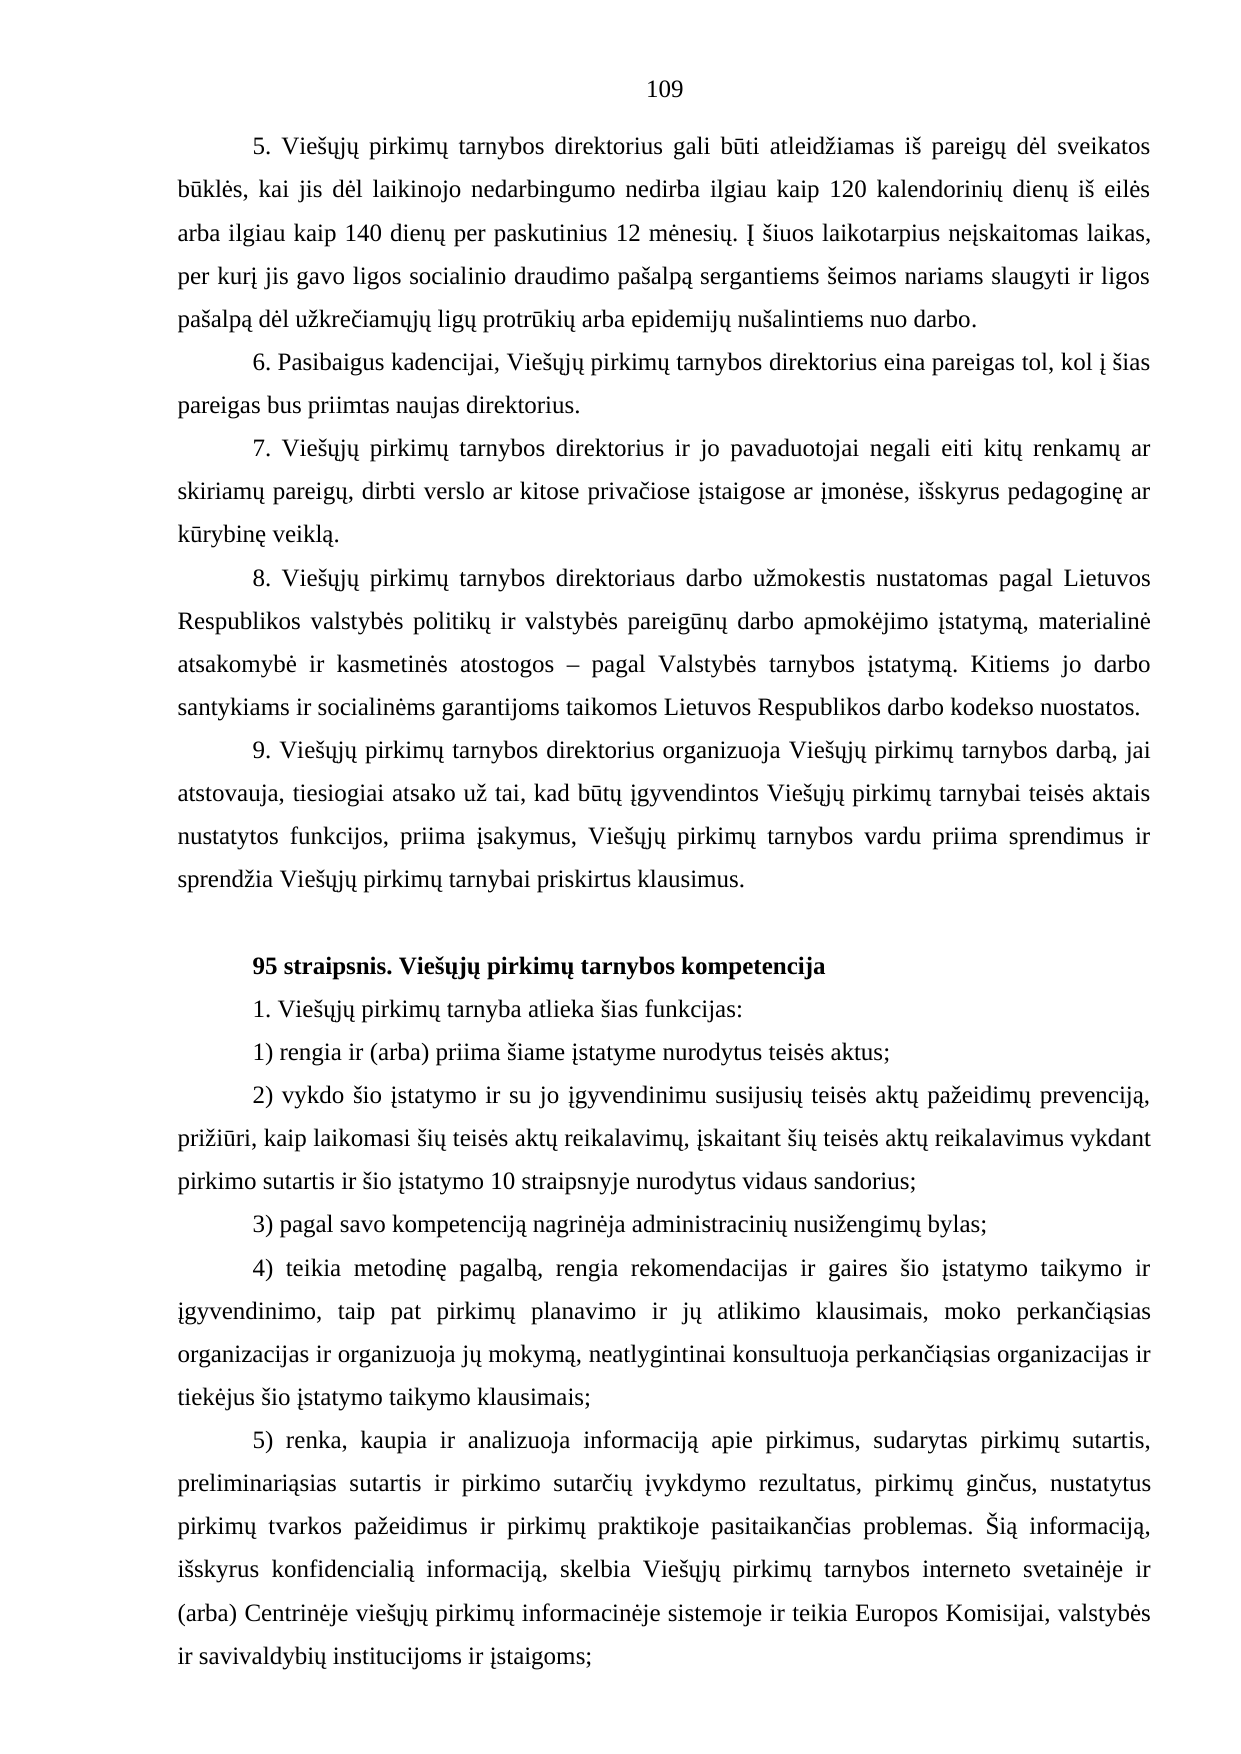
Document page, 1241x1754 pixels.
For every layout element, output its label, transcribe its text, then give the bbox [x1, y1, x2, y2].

text 2) vykdo šio įstatymo ir su jo įgyvendinimu susijusių teisės aktų pažeidimų prevenciją, prižiūri, kaip laikomasi šių teisės aktų reikalavimų, įskaitant šių teisės aktų reikalavimus vykdant pirkimo sutartis ir šio įstatymo 10 straipsnyje nurodytus vidaus sandorius; [177, 1080, 1152, 1195]
text 7. Viešųjų pirkimų tarnybos direktorius ir jo pavaduotojai negali eiti kitų renkamų ar skiriamų pareigų, dirbti verslo ar kitose privačiose įstaigose ar įmonėse, išskyrus pedagoginę ar kūrybinę veiklą. [177, 433, 1152, 548]
text 3) pagal savo kompetenciją nagrinėja administracinių nusižengimų bylas; [177, 1209, 1152, 1238]
text 5) renka, kaupia ir analizuoja informaciją apie pirkimus, sudarytas pirkimų sutartis, preliminariąsias sutartis ir pirkimo sutarčių įvykdymo rezultatus, pirkimų ginčus, nustatytus pirkimų tvarkos pažeidimus ir pirkimų praktikoje pasitaikančias problemas. Šią informaciją, išskyrus konfidencialią informaciją, skelbia Viešųjų pirkimų tarnybos interneto svetainėje ir (arba) Centrinėje viešųjų pirkimų informacinėje sistemoje ir teikia Europos Komisijai, valstybės ir savivaldybių institucijoms ir įstaigoms; [177, 1425, 1152, 1669]
text 8. Viešųjų pirkimų tarnybos direktoriaus darbo užmokestis nustatomas pagal Lietuvos Respublikos valstybės politikų ir valstybės pareigūnų darbo apmokėjimo įstatymą, materialinė atsakomybė ir kasmetinės atostogos – pagal Valstybės tarnybos įstatymą. Kitiems jo darbo santykiams ir socialinėms garantijoms taikomos Lietuvos Respublikos darbo kodekso nuostatos. [177, 563, 1152, 721]
text 6. Pasibaigus kadencijai, Viešųjų pirkimų tarnybos direktorius eina pareigas tol, kol į šias pareigas bus priimtas naujas direktorius. [177, 347, 1152, 419]
text 1. Viešųjų pirkimų tarnyba atlieka šias funkcijas: [177, 994, 1152, 1023]
text 5. Viešųjų pirkimų tarnybos direktorius gali būti atleidžiamas iš pareigų dėl sveikatos būklės, kai jis dėl laikinojo nedarbingumo nedirba ilgiau kaip 120 kalendorinių dienų iš eilės arba ilgiau kaip 140 dienų per paskutinius 12 mėnesių. Į šiuos laikotarpius neįskaitomas laikas, per kurį jis gavo ligos socialinio draudimo pašalpą sergantiems šeimos nariams slaugyti ir ligos pašalpą dėl užkrečiamųjų ligų protrūkių arba epidemijų nušalintiems nuo darbo. [177, 131, 1152, 333]
text 9. Viešųjų pirkimų tarnybos direktorius organizuoja Viešųjų pirkimų tarnybos darbą, jai atstovauja, tiesiogiai atsako už tai, kad būtų įgyvendintos Viešųjų pirkimų tarnybai teisės aktais nustatytos funkcijos, priima įsakymus, Viešųjų pirkimų tarnybos vardu priima sprendimus ir sprendžia Viešųjų pirkimų tarnybai priskirtus klausimus. [177, 735, 1152, 893]
text 1) rengia ir (arba) priima šiame įstatyme nurodytus teisės aktus; [177, 1037, 1152, 1066]
text 4) teikia metodinę pagalbą, rengia rekomendacijas ir gaires šio įstatymo taikymo ir įgyvendinimo, taip pat pirkimų planavimo ir jų atlikimo klausimais, moko perkančiąsias organizacijas ir organizuoja jų mokymą, neatlygintinai konsultuoja perkančiąsias organizacijas ir tiekėjus šio įstatymo taikymo klausimais; [177, 1253, 1152, 1411]
text 95 straipsnis. Viešųjų pirkimų tarnybos kompetencija [177, 951, 1152, 979]
